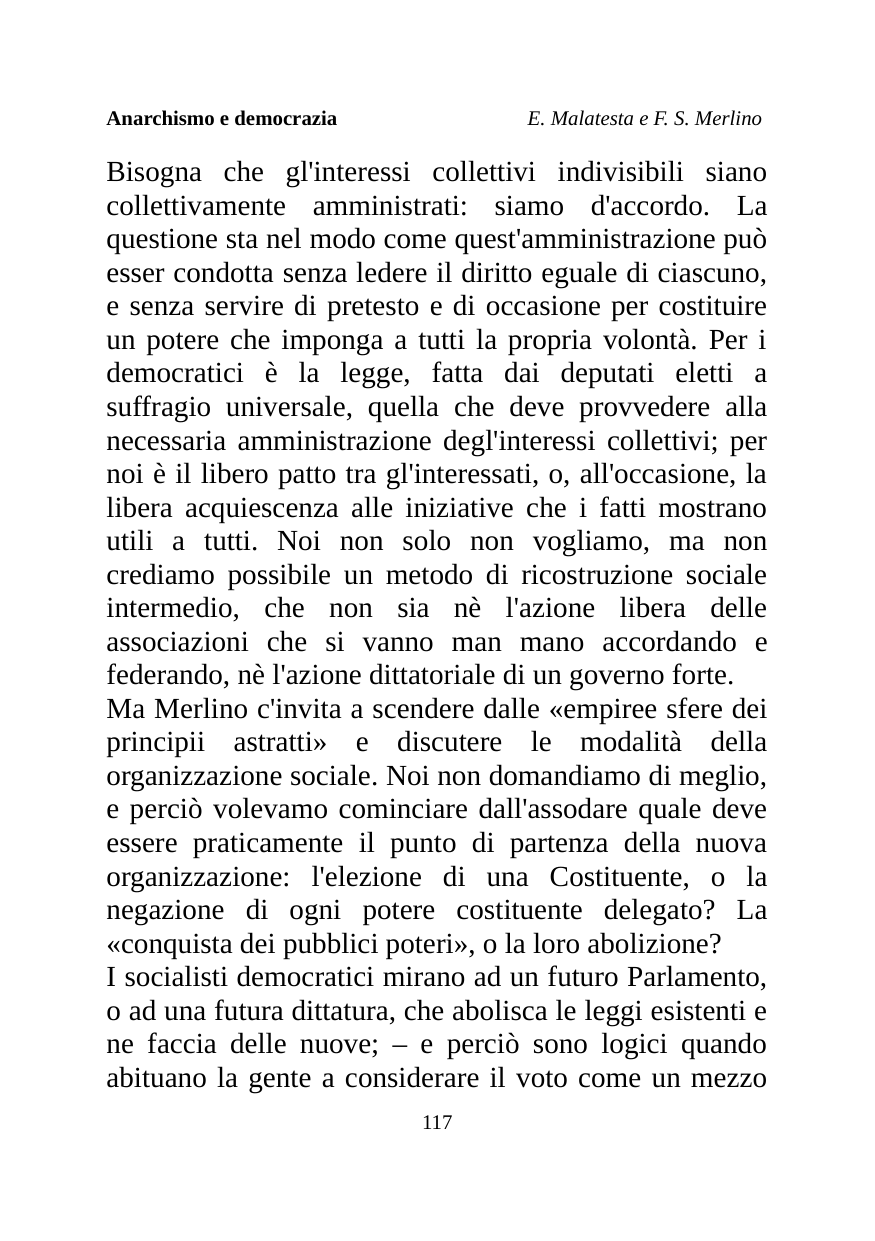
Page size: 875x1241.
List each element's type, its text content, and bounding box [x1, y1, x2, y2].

text I socialisti democratici mirano ad un futuro Parlamento, o ad una futura dittatura, che abolisca le leggi esistenti e ne faccia delle nuove; – e perciò sono logici quando abituano la gente a considerare il voto come un mezzo [106, 959, 768, 1093]
text Bisogna che gl'interessi collettivi indivisibili siano collettivamente amministrati: siamo d'accordo. La questione sta nel modo come quest'amministrazione può esser condotta senza ledere il diritto eguale di ciascuno, e senza servire di pretesto e di occasione per costituire un potere che imponga a tutti la propria volontà. Per i democratici è la legge, fatta dai deputati eletti a suffragio universale, quella che deve provvedere alla necessaria amministrazione degl'interessi collettivi; per noi è il libero patto tra gl'interessati, o, all'occasione, la libera acquiescenza alle iniziative che i fatti mostrano utili a tutti. Noi non solo non vogliamo, ma non crediamo possibile un metodo di ricostruzione sociale intermedio, che non sia nè l'azione libera delle associazioni che si vanno man mano accordando e federando, nè l'azione dittatoriale di un governo forte. [106, 154, 768, 691]
text Ma Merlino c'invita a scendere dalle «empiree sfere dei principii astratti» e discutere le modalità della organizzazione sociale. Noi non domandiamo di meglio, e perciò volevamo cominciare dall'assodare quale deve essere praticamente il punto di partenza della nuova organizzazione: l'elezione di una Costituente, o la negazione di ogni potere costituente delegato? La «conquista dei pubblici poteri», o la loro abolizione? [106, 691, 768, 959]
